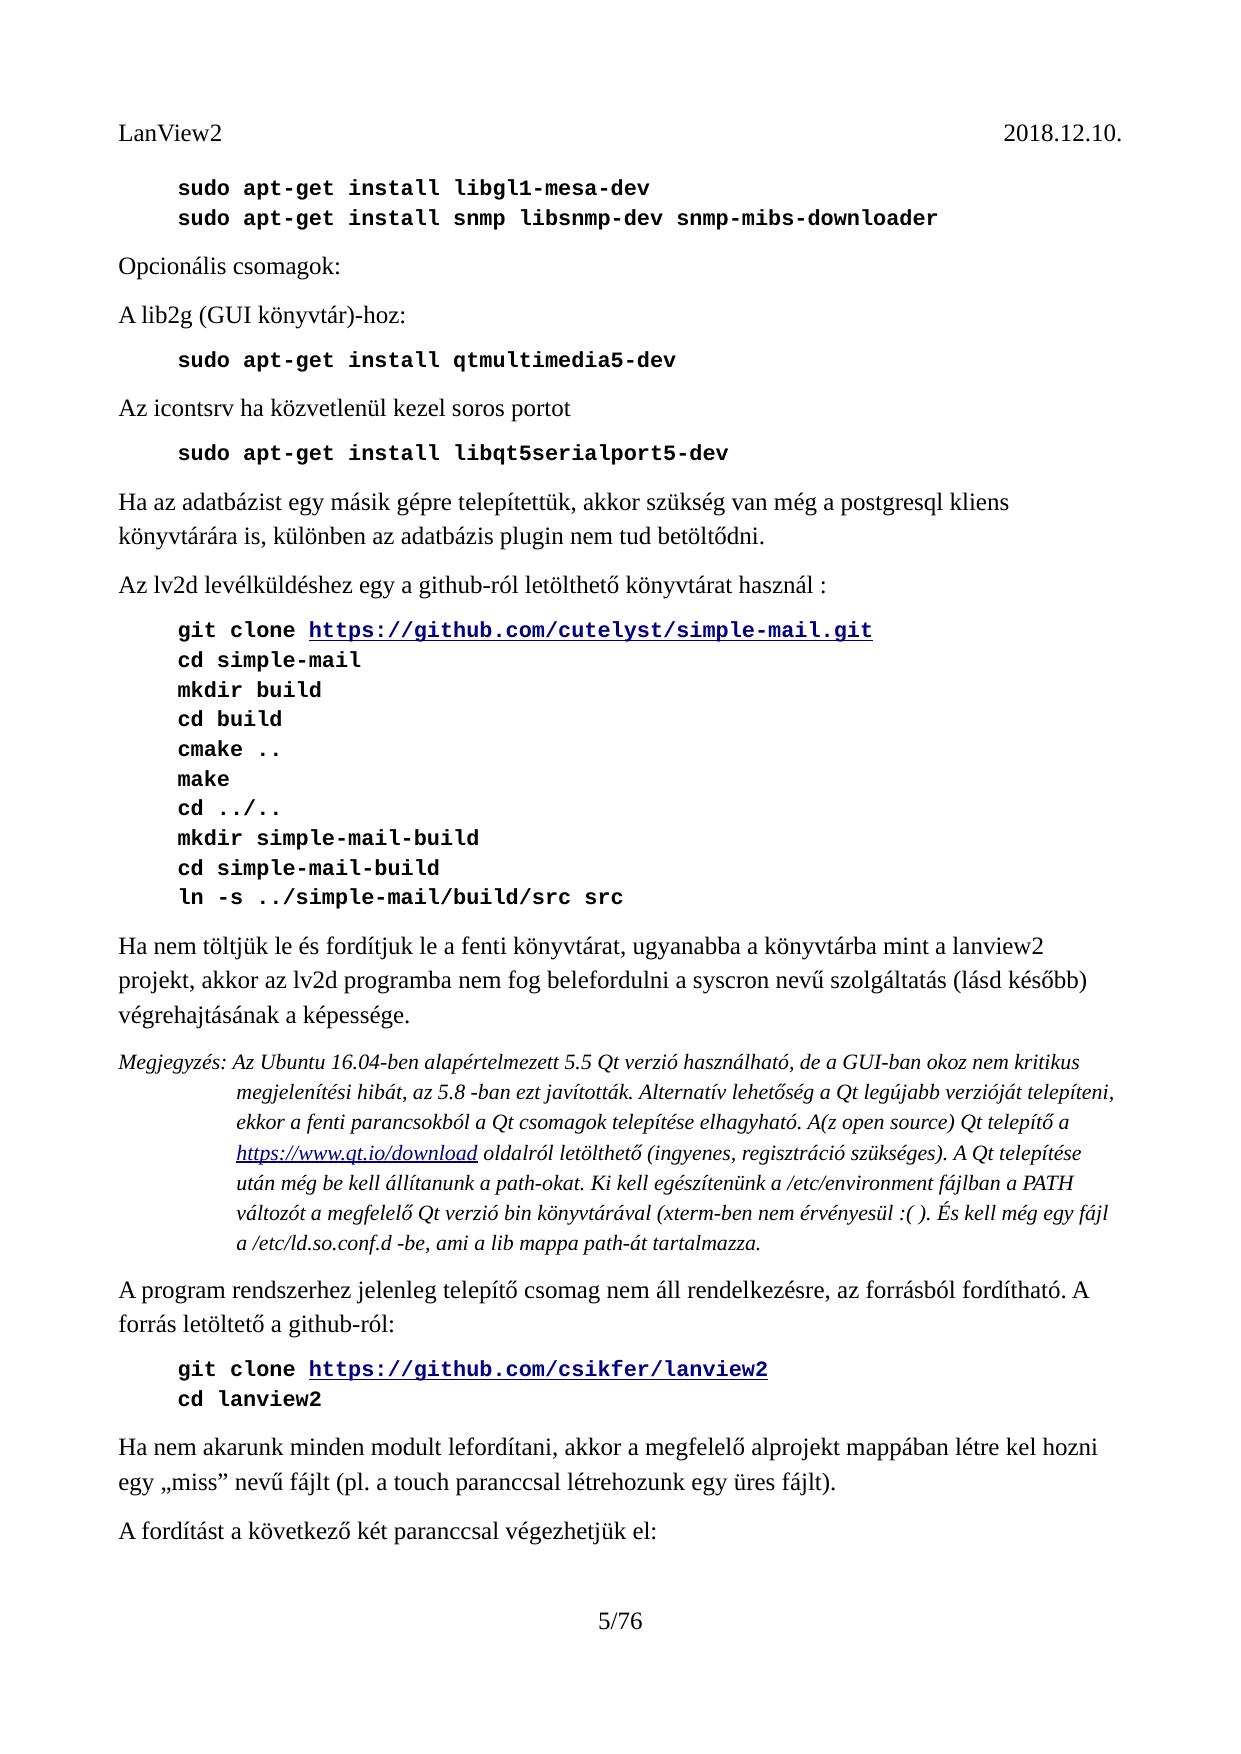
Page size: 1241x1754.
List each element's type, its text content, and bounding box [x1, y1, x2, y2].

text A lib2g (GUI könyvtár)-hoz: [118, 300, 1122, 329]
text Ha nem akarunk minden modult lefordítani, akkor a megfelelő alprojekt mappában létre kel hozni egy „miss” nevű fájlt (pl. a touch paranccsal létrehozunk egy üres fájlt). [118, 1432, 1122, 1496]
text Ha nem töltjük le és fordítjuk le a fenti könyvtárat, ugyanabba a könyvtárba mint a lanview2 projekt, akkor az lv2d programba nem fog belefordulni a syscron nevű szolgáltatás (lásd később) végrehajtásának a képessége. [118, 931, 1122, 1028]
text A program rendszerhez jelenleg telepítő csomag nem áll rendelkezésre, az forrásból fordítható. A forrás letöltető a github-ról: [118, 1275, 1122, 1338]
text Megjegyzés: Az Ubuntu 16.04-ben alapértelmezett 5.5 Qt verzió használható, de a GUI-ban okoz nem kritikus megjelenítési hibát, az 5.8 -ban ezt javították. Alternatív lehetőség a Qt legújabb verzióját telepíteni, ekkor a fenti parancsokból a Qt csomagok telepítése elhagyható. A(z open source) Qt telepítő a https://www.qt.io/download oldalról letölthető (ingyenes, regisztráció szükséges). A Qt telepítése után még be kell állítanunk a path-okat. Ki kell egészítenünk a /etc/environment fájlban a PATH változót a megfelelő Qt verzió bin könyvtárával (xterm-ben nem érvényesül :( ). És kell még egy fájl a /etc/ld.so.conf.d -be, ami a lib mappa path-át tartalmazza. [118, 1049, 1122, 1255]
text Az icontsrv ha közvetlenül kezel soros portot [118, 393, 1122, 422]
text git clone https://github.com/csikfer/lanview2 cd lanview2 [177, 1358, 1122, 1413]
text sudo apt-get install libqt5serialport5-dev [177, 442, 1122, 467]
text git clone https://github.com/cutelyst/simple-mail.git cd simple-mail mkdir build cd build cmake .. make cd ../.. mkdir simple-mail-build cd simple-mail-build ln -s ../simple-mail/build/src src [177, 619, 1122, 911]
text Opcionális csomagok: [118, 251, 1122, 280]
text Ha az adatbázist egy másik gépre telepítettük, akkor szükség van még a postgresql kliens könyvtárára is, különben az adatbázis plugin nem tud betöltődni. [118, 487, 1122, 550]
text sudo apt-get install libgl1-mesa-dev sudo apt-get install snmp libsnmp-dev snmp-mibs-downloader [177, 177, 1122, 232]
text A fordítást a következő két paranccsal végezhetjük el: [118, 1516, 1122, 1545]
text sudo apt-get install qtmultimedia5-dev [177, 349, 1122, 374]
text Az lv2d levélküldéshez egy a github-ról letölthető könyvtárat használ : [118, 570, 1122, 599]
